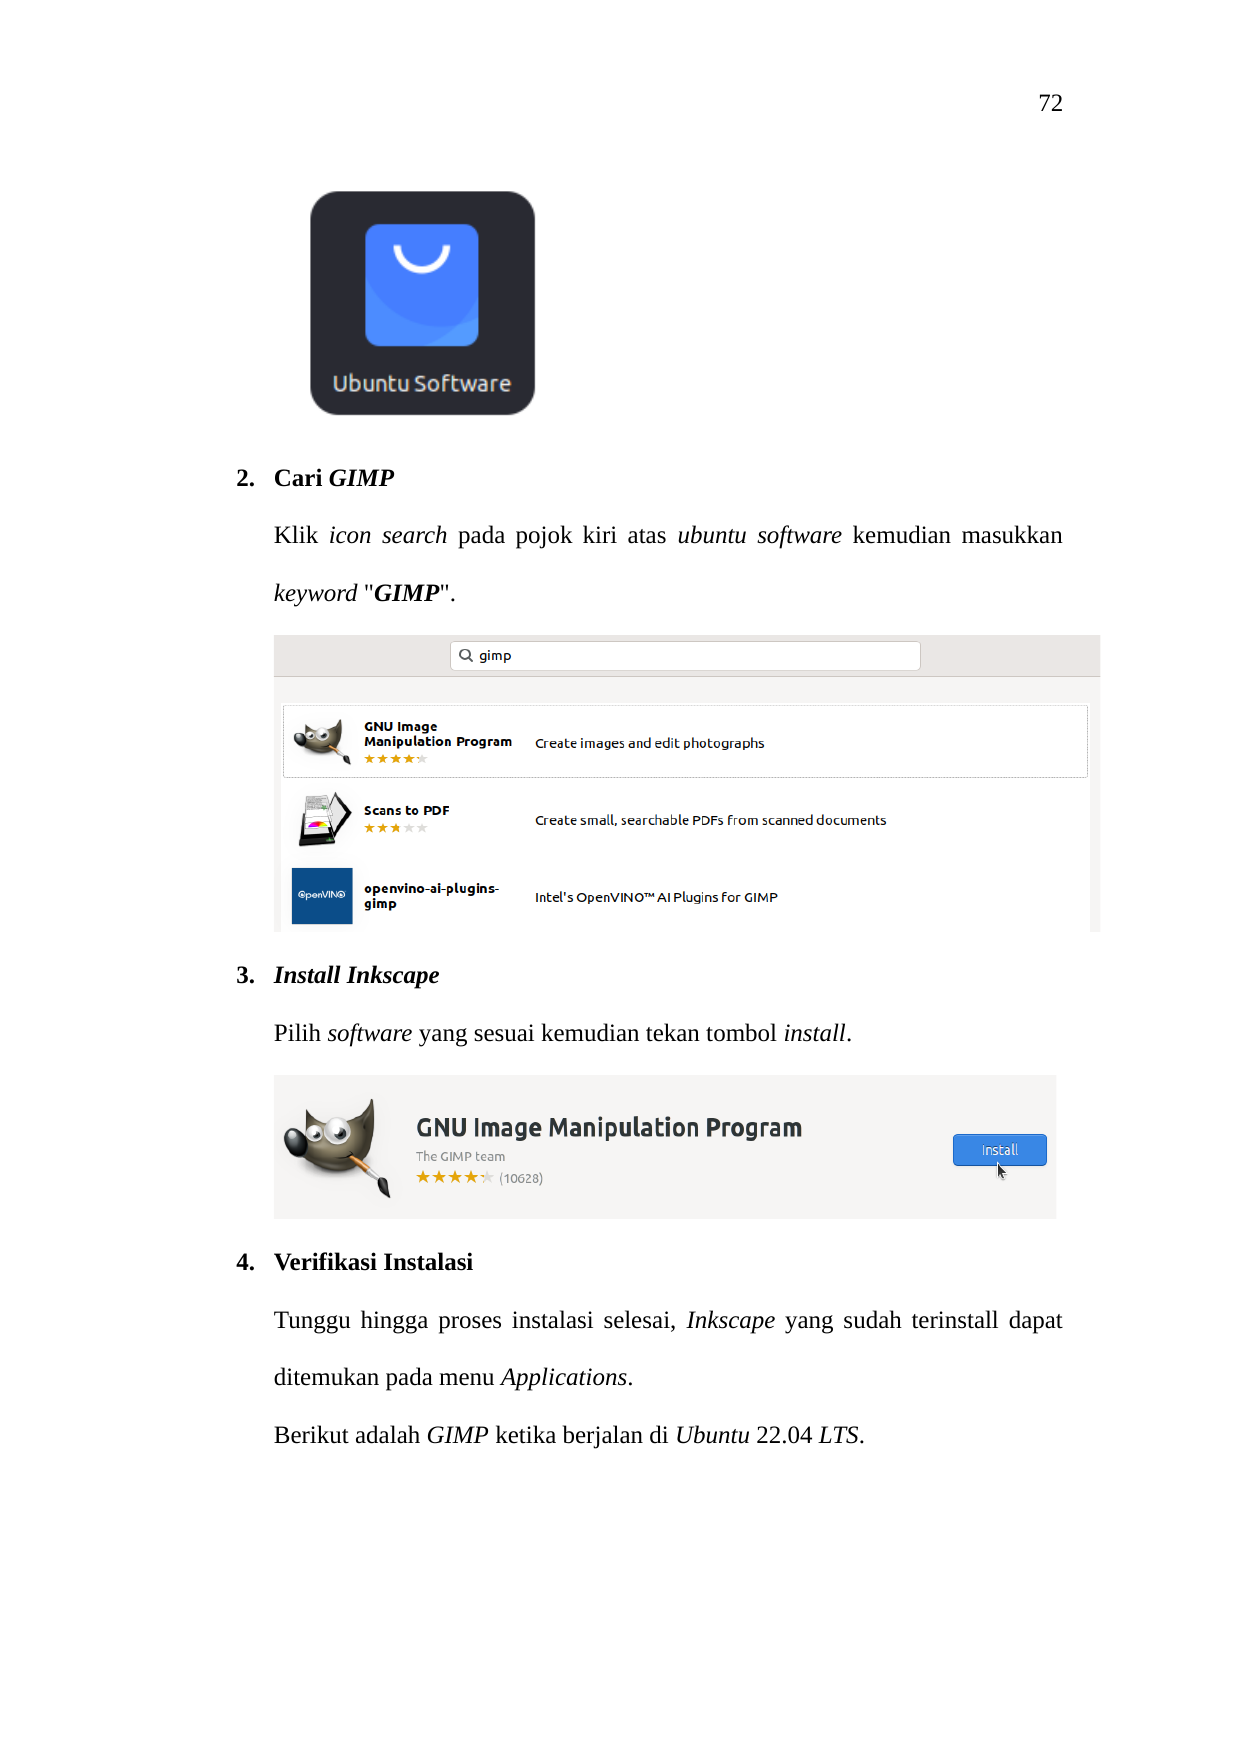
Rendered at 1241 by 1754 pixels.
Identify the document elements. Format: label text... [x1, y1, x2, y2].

list Klik icon search pada pojok kiri atas ubuntu software kemudian masukkan keyword "GIMP". [236, 520, 1063, 607]
list Install Inkscape [236, 960, 1063, 989]
picture [273, 1075, 1057, 1219]
list Cari GIMP [236, 463, 1063, 492]
picture [273, 165, 576, 434]
list Pilih software yang sesuai kemudian tekan tombol install. [236, 1018, 1063, 1046]
list Verifikasi Instalasi [236, 1247, 1063, 1276]
list Tunggu hingga proses instalasi selesai, Inkscape yang sudah terinstall dapat ditemukan pada menu Applications. [236, 1305, 1063, 1391]
picture [273, 635, 1101, 932]
list Berikut adalah GIMP ketika berjalan di Ubuntu 22.04 LTS. [236, 1420, 1063, 1448]
